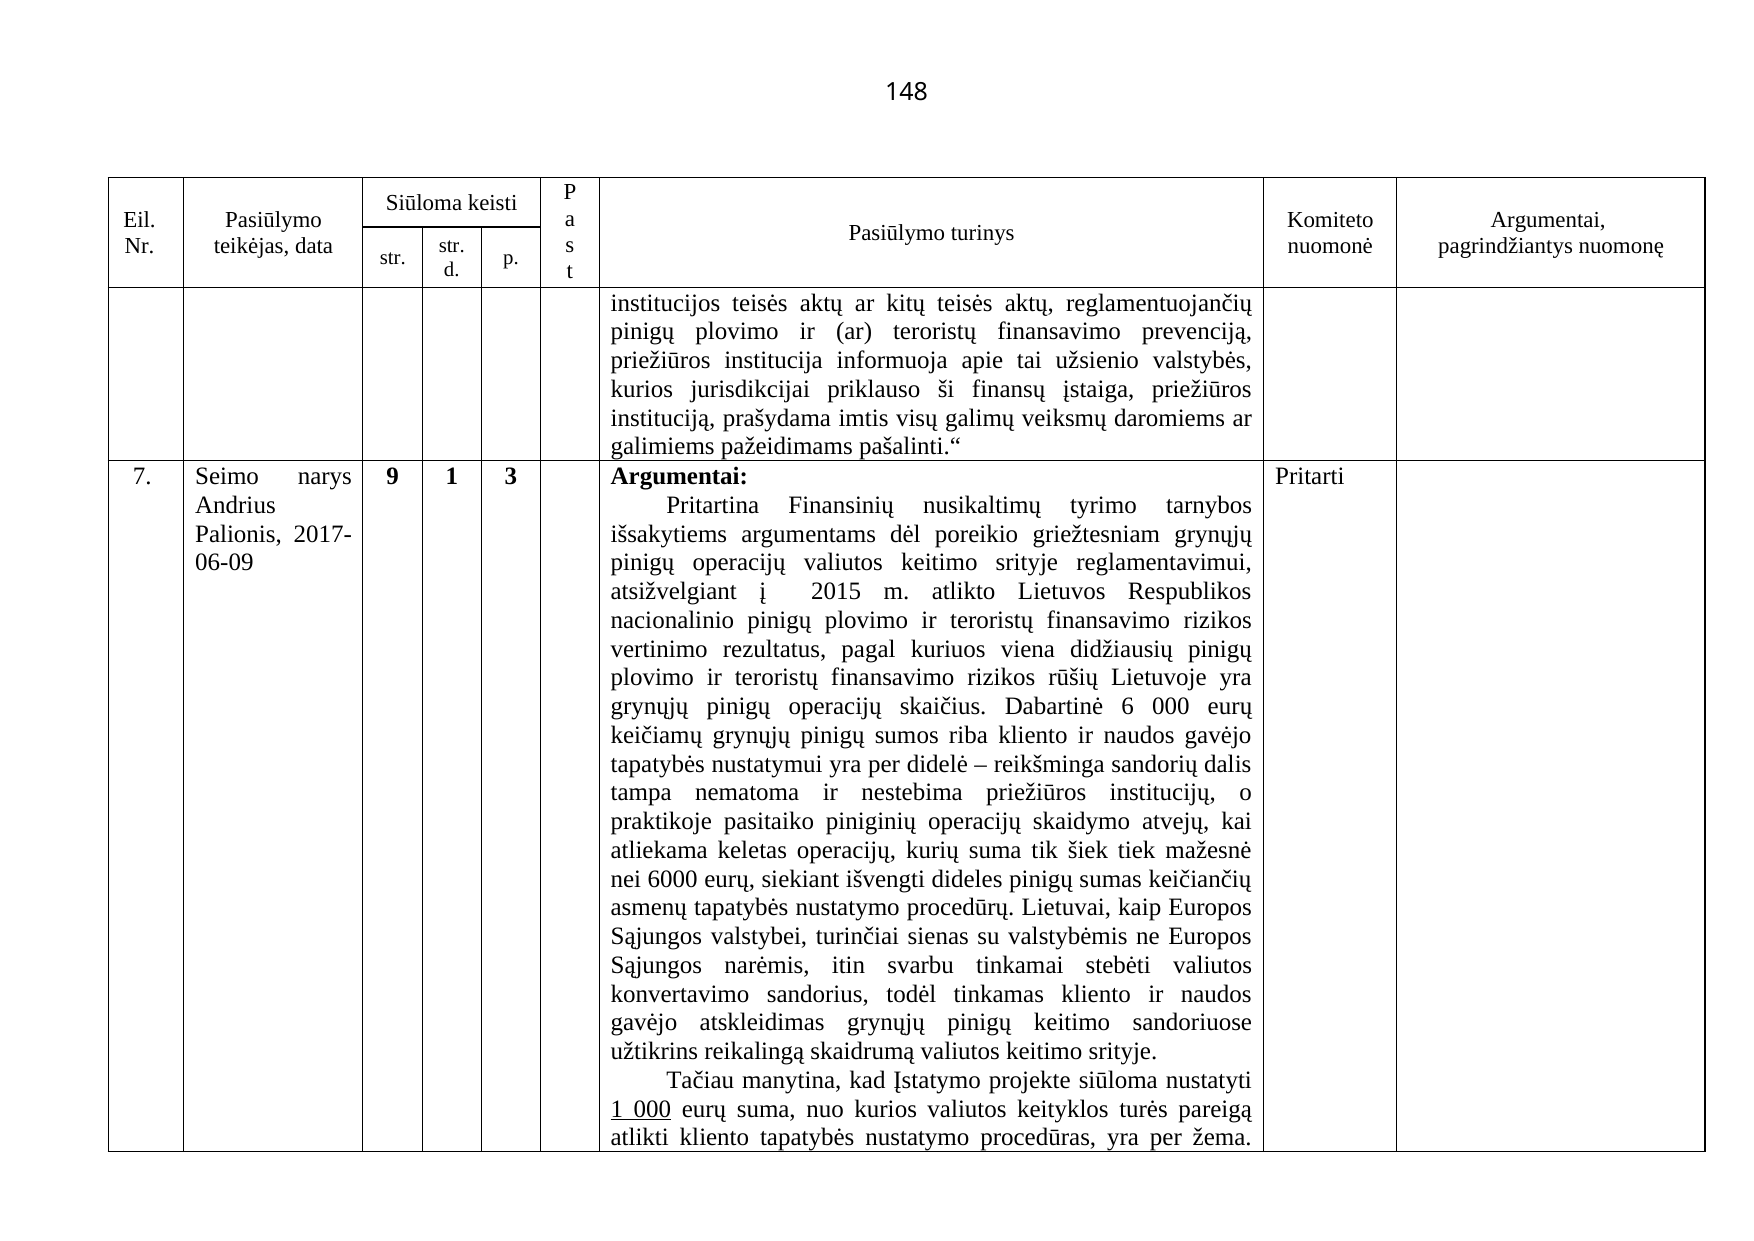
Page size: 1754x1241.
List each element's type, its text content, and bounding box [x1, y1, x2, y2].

table_cell p. [482, 228, 540, 287]
table_cell [1264, 288, 1396, 460]
table_cell [1397, 288, 1704, 460]
table_cell 3 [482, 461, 540, 1151]
table_cell str. [363, 228, 422, 287]
table_cell Seimo narys Andrius Palionis, 2017-06-09 [184, 461, 362, 1151]
table_cell [482, 288, 540, 460]
table_cell 6. [109, 288, 183, 460]
table_header Pasiūlymo teikėjas, data [184, 178, 362, 287]
table_cell Argumentai: Pritartina Finansinių nusikaltimų tyrimo tarnybos išsakytiems argumentams dėl poreikio griežtesniam grynųjų pinigų operacijų valiutos keitimo srityje reglamentavimui, atsižvelgiant į 2015 m. atlikto Lietuvos Respublikos nacionalinio pinigų plovimo ir teroristų finansavimo rizikos vertinimo rezultatus, pagal kuriuos viena didžiausių pinigų plovimo ir teroristų finansavimo rizikos rūšių Lietuvoje yra grynųjų pinigų operacijų skaičius. Dabartinė 6 000 eurų keičiamų grynųjų pinigų sumos riba kliento ir naudos gavėjo tapatybės nustatymui yra per didelė – reikšminga sandorių dalis tampa nematoma ir nestebima priežiūros institucijų, o praktikoje pasitaiko piniginių operacijų skaidymo atvejų, kai atliekama keletas operacijų, kurių suma tik šiek tiek mažesnė nei 6000 eurų, siekiant išvengti dideles pinigų sumas keičiančių asmenų tapatybės nustatymo procedūrų. Lietuvai, kaip Europos Sąjungos valstybei, turinčiai sienas su valstybėmis ne Europos Sąjungos narėmis, itin svarbu tinkamai stebėti valiutos konvertavimo sandorius, todėl tinkamas kliento ir naudos gavėjo atskleidimas grynųjų pinigų keitimo sandoriuose užtikrins reikalingą skaidrumą valiutos keitimo srityje. Tačiau manytina, kad Įstatymo projekte siūloma nustatyti 1 000 eurų suma, nuo kurios valiutos keityklos turės pareigą atlikti kliento tapatybės nustatymo procedūras, yra per žema. [600, 461, 1263, 1151]
table_header Pasiūlymo turinys [600, 178, 1263, 287]
table_cell [363, 288, 422, 460]
table_cell str. d. [423, 228, 481, 287]
table_header Pastabos [541, 178, 599, 287]
table_cell [423, 288, 481, 460]
table_cell 9 [363, 461, 422, 1151]
table_cell [541, 461, 599, 1151]
table_cell 7. [109, 461, 183, 1151]
table_cell [1397, 461, 1704, 1151]
table_cell institucijos teisės aktų ar kitų teisės aktų, reglamentuojančių pinigų plovimo ir (ar) teroristų finansavimo prevenciją, priežiūros institucija informuoja apie tai užsienio valstybės, kurios jurisdikcijai priklauso ši finansų įstaiga, priežiūros instituciją, prašydama imtis visų galimų veiksmų daromiems ar galimiems pažeidimams pašalinti.“ [600, 288, 1263, 460]
table_cell 1 [423, 461, 481, 1151]
table_cell [541, 288, 599, 460]
table_header Eil. Nr. [109, 178, 183, 287]
table_cell [184, 288, 362, 460]
table_header Siūloma keisti [363, 178, 540, 226]
table_cell Pritarti [1264, 461, 1396, 1151]
table_header Argumentai, pagrindžiantys nuomonę [1397, 178, 1704, 287]
table_header Komiteto nuomonė [1264, 178, 1396, 287]
